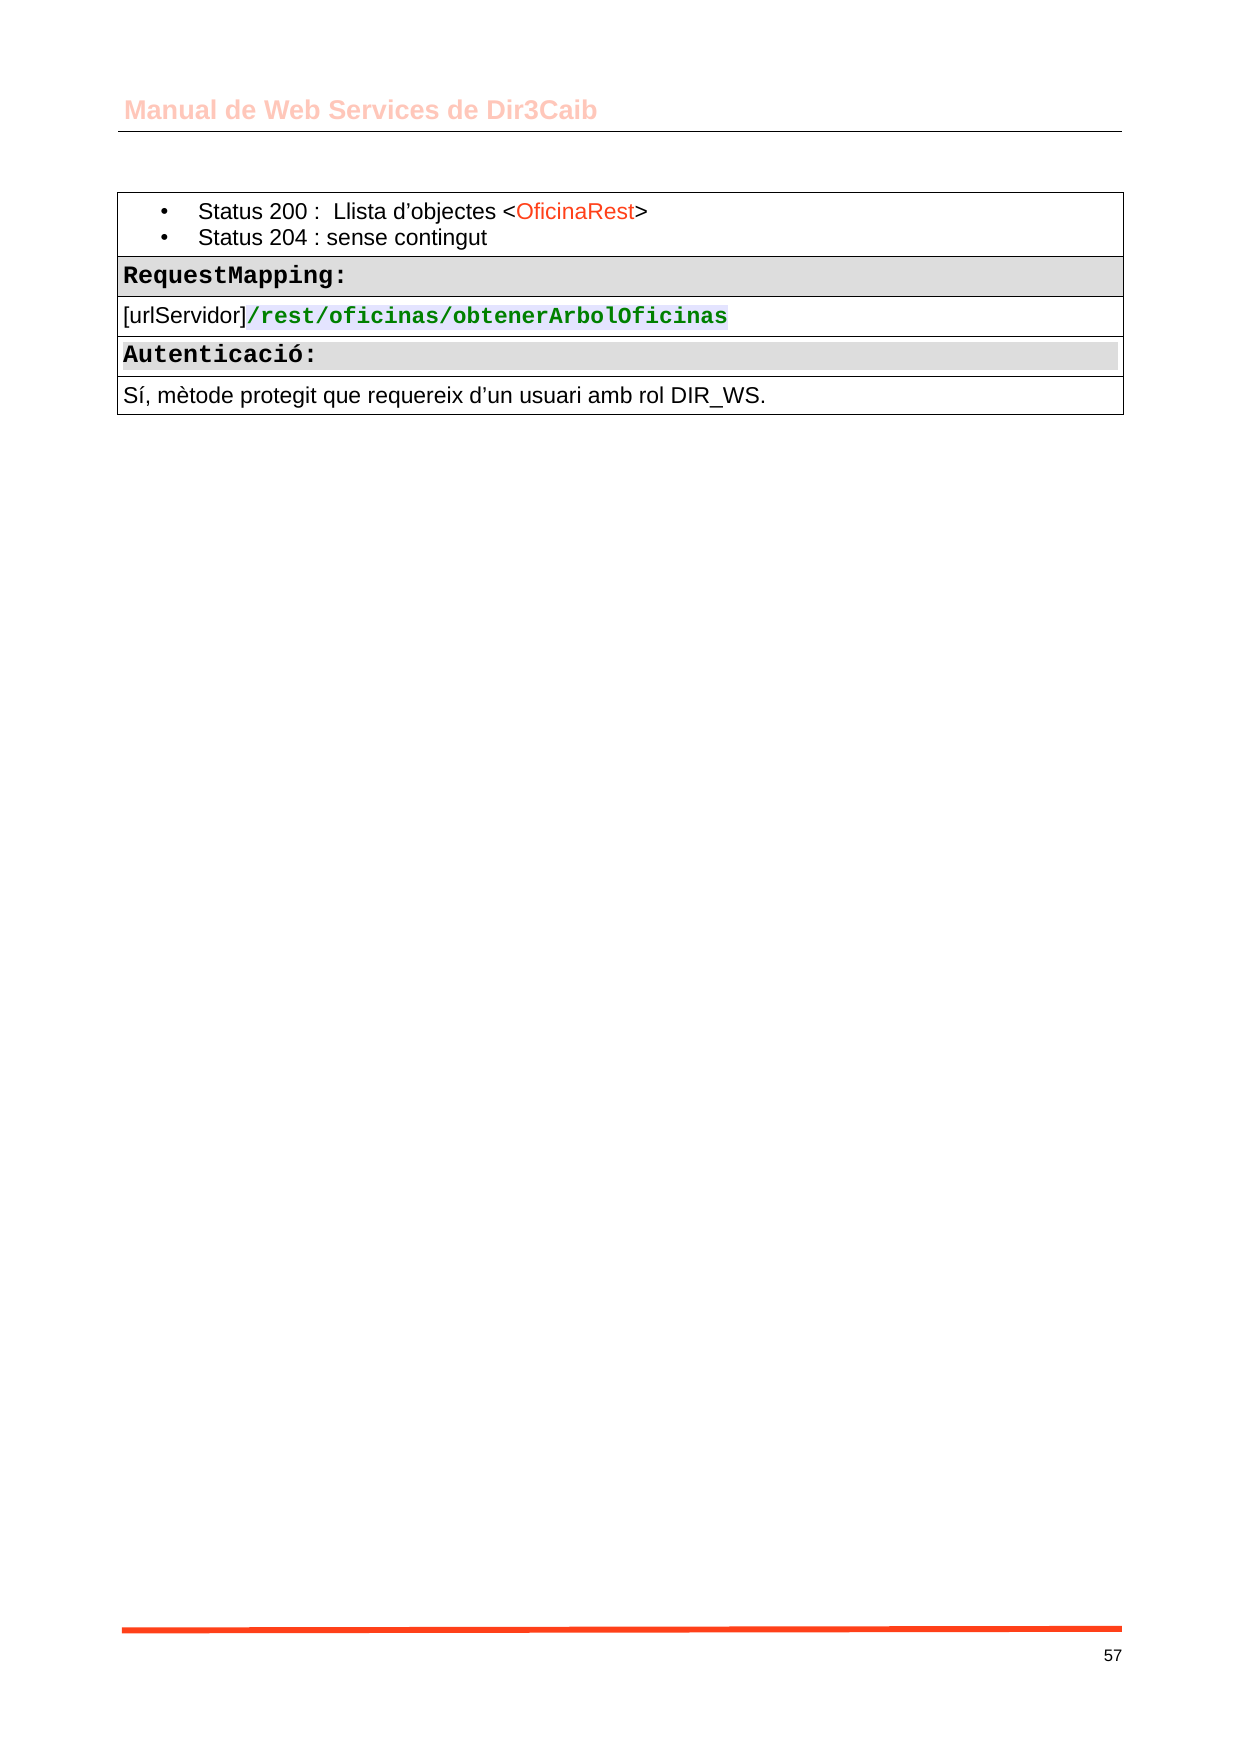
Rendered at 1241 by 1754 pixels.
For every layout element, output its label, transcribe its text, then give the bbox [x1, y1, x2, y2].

table_cell RequestMapping: [118, 257, 1123, 296]
table_cell Autenticació: [118, 337, 1123, 376]
table_cell Sí, mètode protegit que requereix d’un usuari amb rol DIR_WS. [118, 377, 1123, 414]
table_cell [urlServidor]/rest/oficinas/obtenerArbolOficinas [118, 297, 1123, 336]
table_cell Status 200 : Llista d’objectes <OficinaRest> Status 204 : sense contingut [118, 193, 1123, 256]
